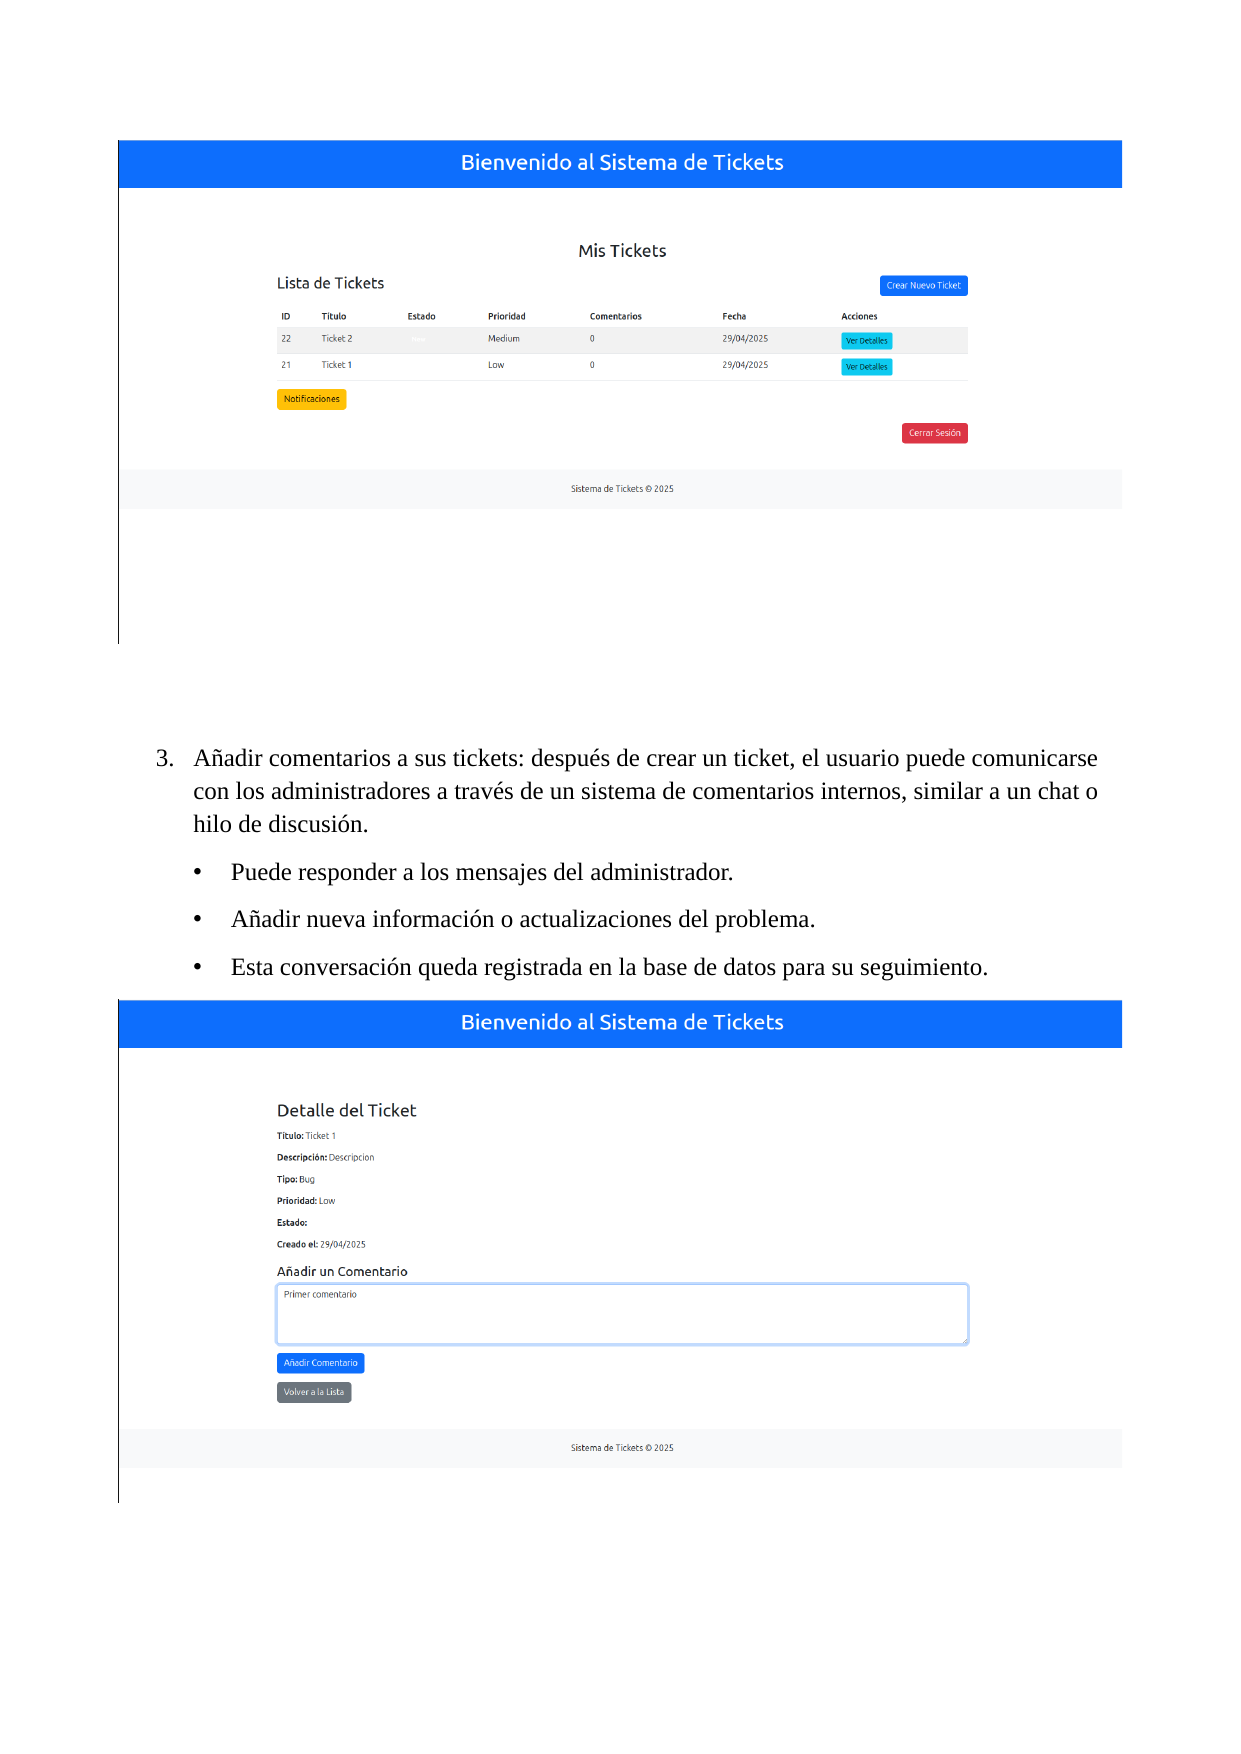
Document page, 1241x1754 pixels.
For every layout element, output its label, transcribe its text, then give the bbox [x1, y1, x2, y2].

picture [118, 140, 1123, 644]
list Esta conversación queda registrada en la base de datos para su seguimiento. [193, 952, 1122, 981]
list Añadir nueva información o actualizaciones del problema. [193, 904, 1122, 933]
list Añadir comentarios a sus tickets: después de crear un ticket, el usuario puede comunicarse con los administradores a través de un sistema de comentarios internos, similar a un chat o hilo de discusión. [156, 743, 1122, 838]
picture [118, 999, 1123, 1503]
list Puede responder a los mensajes del administrador. [193, 857, 1122, 885]
